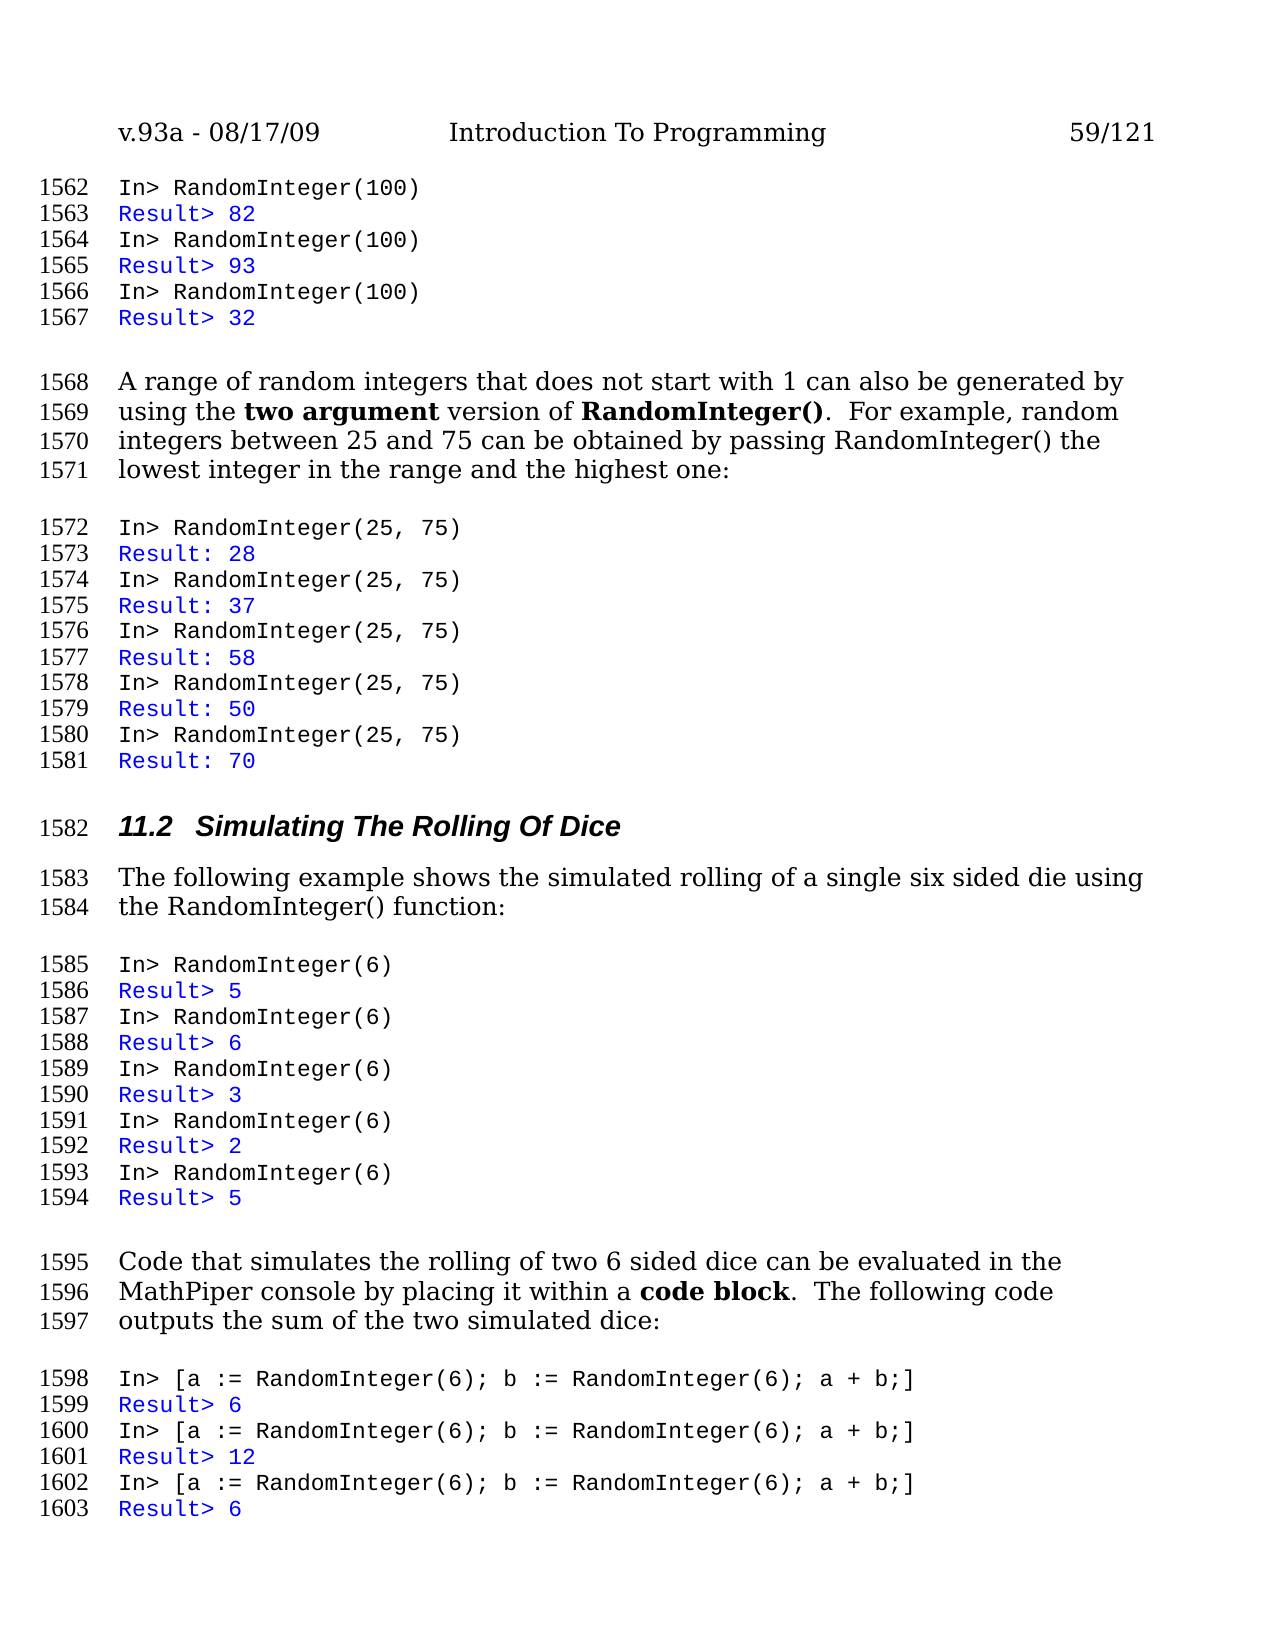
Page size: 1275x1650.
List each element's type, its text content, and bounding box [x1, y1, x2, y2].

text In> RandomInteger(25, 75) [118, 620, 1157, 646]
text Code that simulates the rolling of two 6 sided dice can be evaluated in the MathPiper console by placing it within a code block. The following code outputs the sum of the two simulated dice: [118, 1248, 1157, 1335]
text Result: 58 [118, 646, 1157, 672]
text Result: 50 [118, 698, 1157, 724]
text Result: 70 [118, 749, 1157, 776]
text In> RandomInteger(6) [118, 953, 1157, 979]
text In> RandomInteger(25, 75) [118, 672, 1157, 698]
text Result> 93 [118, 254, 1157, 281]
text In> RandomInteger(6) [118, 1005, 1157, 1031]
text Result> 5 [118, 979, 1157, 1005]
text Result> 2 [118, 1135, 1157, 1161]
text Result: 28 [118, 542, 1157, 568]
text In> RandomInteger(100) [118, 281, 1157, 306]
subtitle Simulating The Rolling Of Dice [118, 808, 1157, 842]
text Result> 6 [118, 1393, 1157, 1419]
text Result> 5 [118, 1187, 1157, 1213]
text Result: 37 [118, 594, 1157, 620]
text In> RandomInteger(100) [118, 229, 1157, 254]
text In> RandomInteger(6) [118, 1109, 1157, 1135]
text In> [a := RandomInteger(6); b := RandomInteger(6); a + b;] [118, 1367, 1157, 1393]
text In> RandomInteger(100) [118, 177, 1157, 203]
text Result> 12 [118, 1445, 1157, 1471]
text In> RandomInteger(6) [118, 1057, 1157, 1083]
text In> [a := RandomInteger(6); b := RandomInteger(6); a + b;] [118, 1471, 1157, 1497]
text The following example shows the simulated rolling of a single six sided die using the RandomInteger() function: [118, 863, 1157, 921]
text Result> 82 [118, 203, 1157, 229]
text In> RandomInteger(6) [118, 1161, 1157, 1187]
text In> RandomInteger(25, 75) [118, 724, 1157, 749]
text A range of random integers that does not start with 1 can also be generated by using the two argument version of RandomInteger(). For example, random integers between 25 and 75 can be obtained by passing RandomInteger() the lowest integer in the range and the highest one: [118, 367, 1157, 484]
text Result> 32 [118, 306, 1157, 332]
text In> [a := RandomInteger(6); b := RandomInteger(6); a + b;] [118, 1419, 1157, 1445]
text In> RandomInteger(25, 75) [118, 568, 1157, 594]
text Result> 6 [118, 1497, 1157, 1523]
text Result> 3 [118, 1083, 1157, 1109]
text Result> 6 [118, 1031, 1157, 1057]
text In> RandomInteger(25, 75) [118, 516, 1157, 542]
